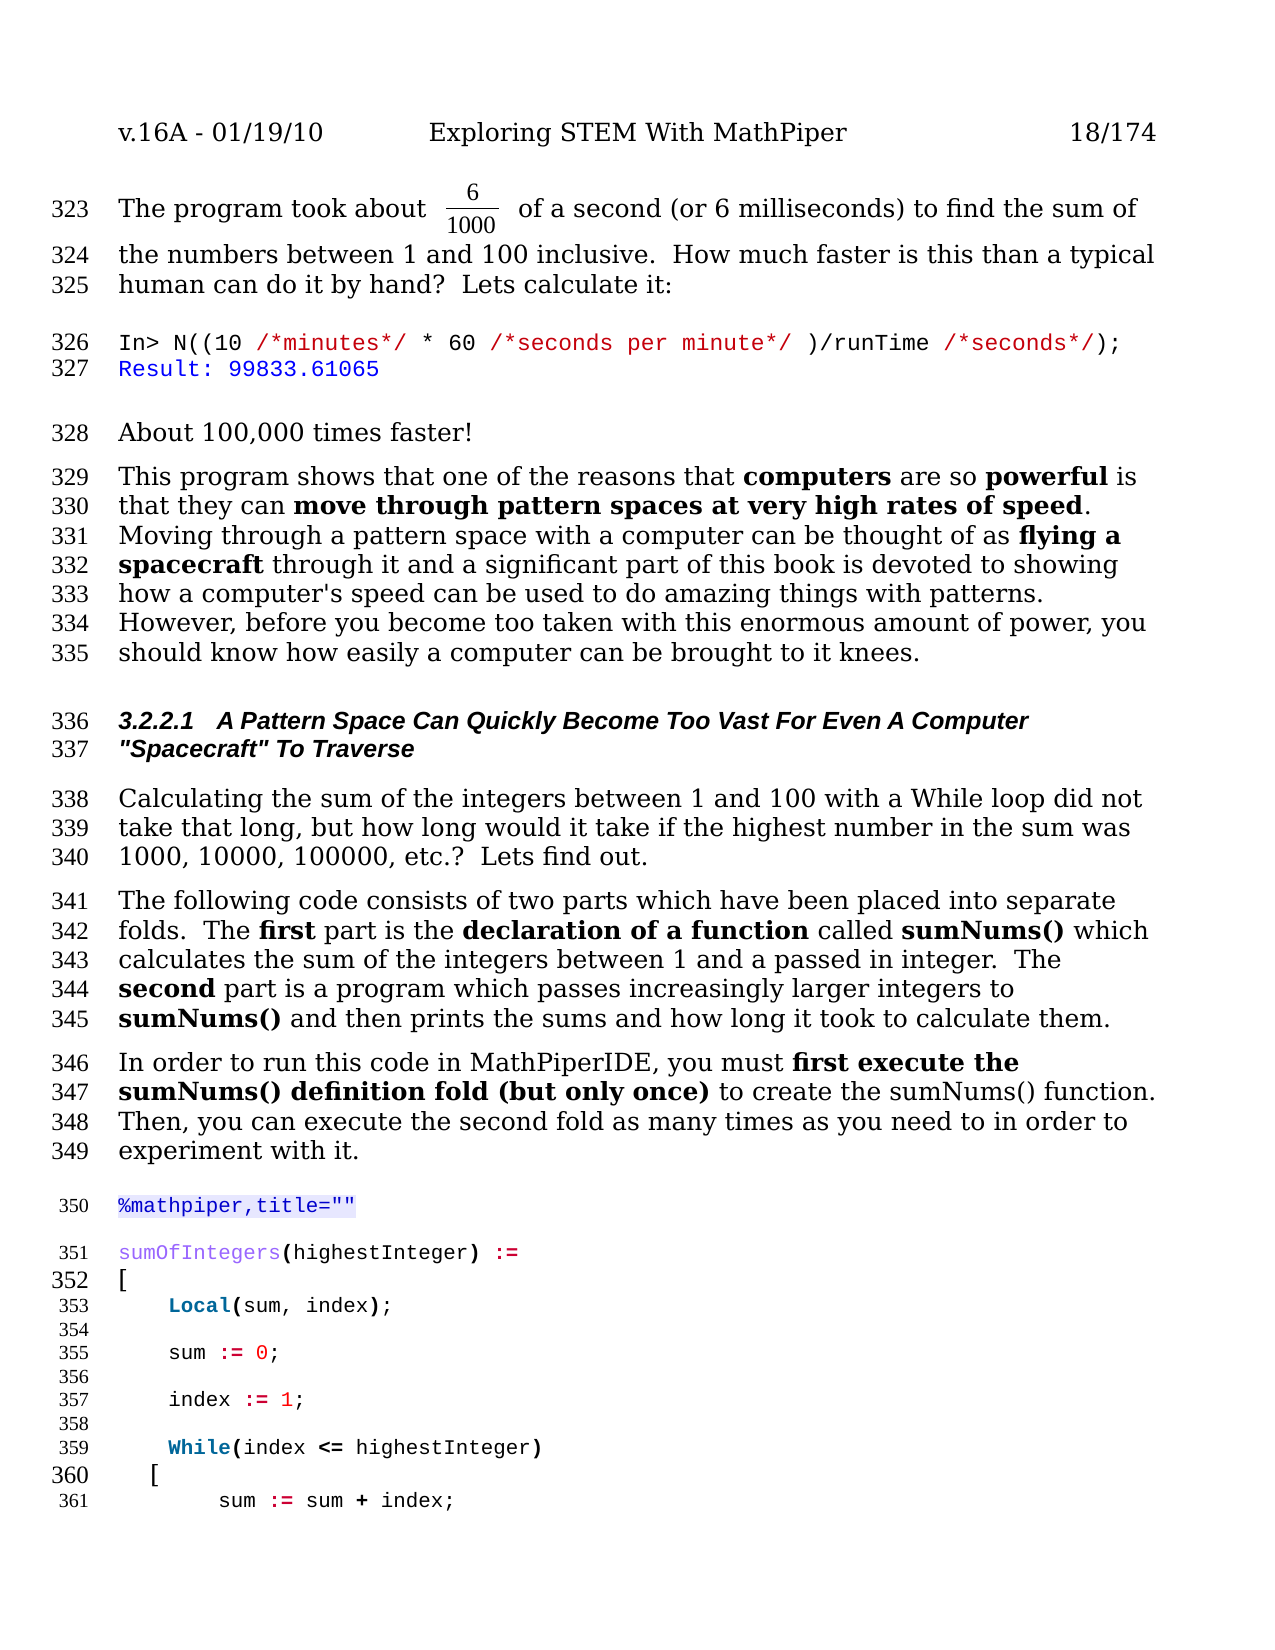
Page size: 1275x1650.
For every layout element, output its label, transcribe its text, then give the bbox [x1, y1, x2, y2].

text About 100,000 times faster! [118, 418, 1157, 447]
text Result: 99833.61065 [118, 357, 1157, 383]
subtitle A Pattern Space Can Quickly Become Too Vast For Even A Computer "Spacecraft" To Traverse [118, 706, 1157, 763]
text The program took aboutof a second (or 6 milliseconds) to find the sum of the numbers between 1 and 100 inclusive. How much faster is this than a typical human can do it by hand? Lets calculate it: [118, 177, 1157, 299]
text [ [118, 1460, 1157, 1489]
text index := 1; [118, 1389, 1157, 1413]
text sum := sum + index; [118, 1489, 1157, 1513]
text This program shows that one of the reasons that computers are so powerful is that they can move through pattern spaces at very high rates of speed. Moving through a pattern space with a computer can be thought of as flying a spacecraft through it and a significant part of this book is devoted to showing how a computer's speed can be used to do amazing things with patterns. However, before you become too taken with this enormous amount of power, you should know how easily a computer can be brought to it knees. [118, 462, 1157, 667]
text In order to run this code in MathPiperIDE, you must first execute the sumNums() definition fold (but only once) to create the sumNums() function. Then, you can execute the second fold as many times as you need to in order to experiment with it. [118, 1048, 1157, 1165]
text sum := 0; [118, 1342, 1157, 1366]
text Calculating the sum of the integers between 1 and 100 with a While loop did not take that long, but how long would it take if the highest number in the sum was 1000, 10000, 100000, etc.? Lets find out. [118, 784, 1157, 872]
text While(index <= highestInteger) [118, 1437, 1157, 1460]
text Local(sum, index); [118, 1295, 1157, 1318]
text The following code consists of two parts which have been placed into separate folds. The first part is the declaration of a function called sumNums() which calculates the sum of the integers between 1 and a passed in integer. The second part is a program which passes increasingly larger integers to sumNums() and then prints the sums and how long it took to calculate them. [118, 887, 1157, 1033]
text sumOfIntegers(highestInteger) := [118, 1242, 1157, 1266]
text [ [118, 1266, 1157, 1295]
text In> N((10 /*minutes*/ * 60 /*seconds per minute*/ )/runTime /*seconds*/); [118, 331, 1157, 357]
text %mathpiper,title="" [118, 1195, 1157, 1218]
